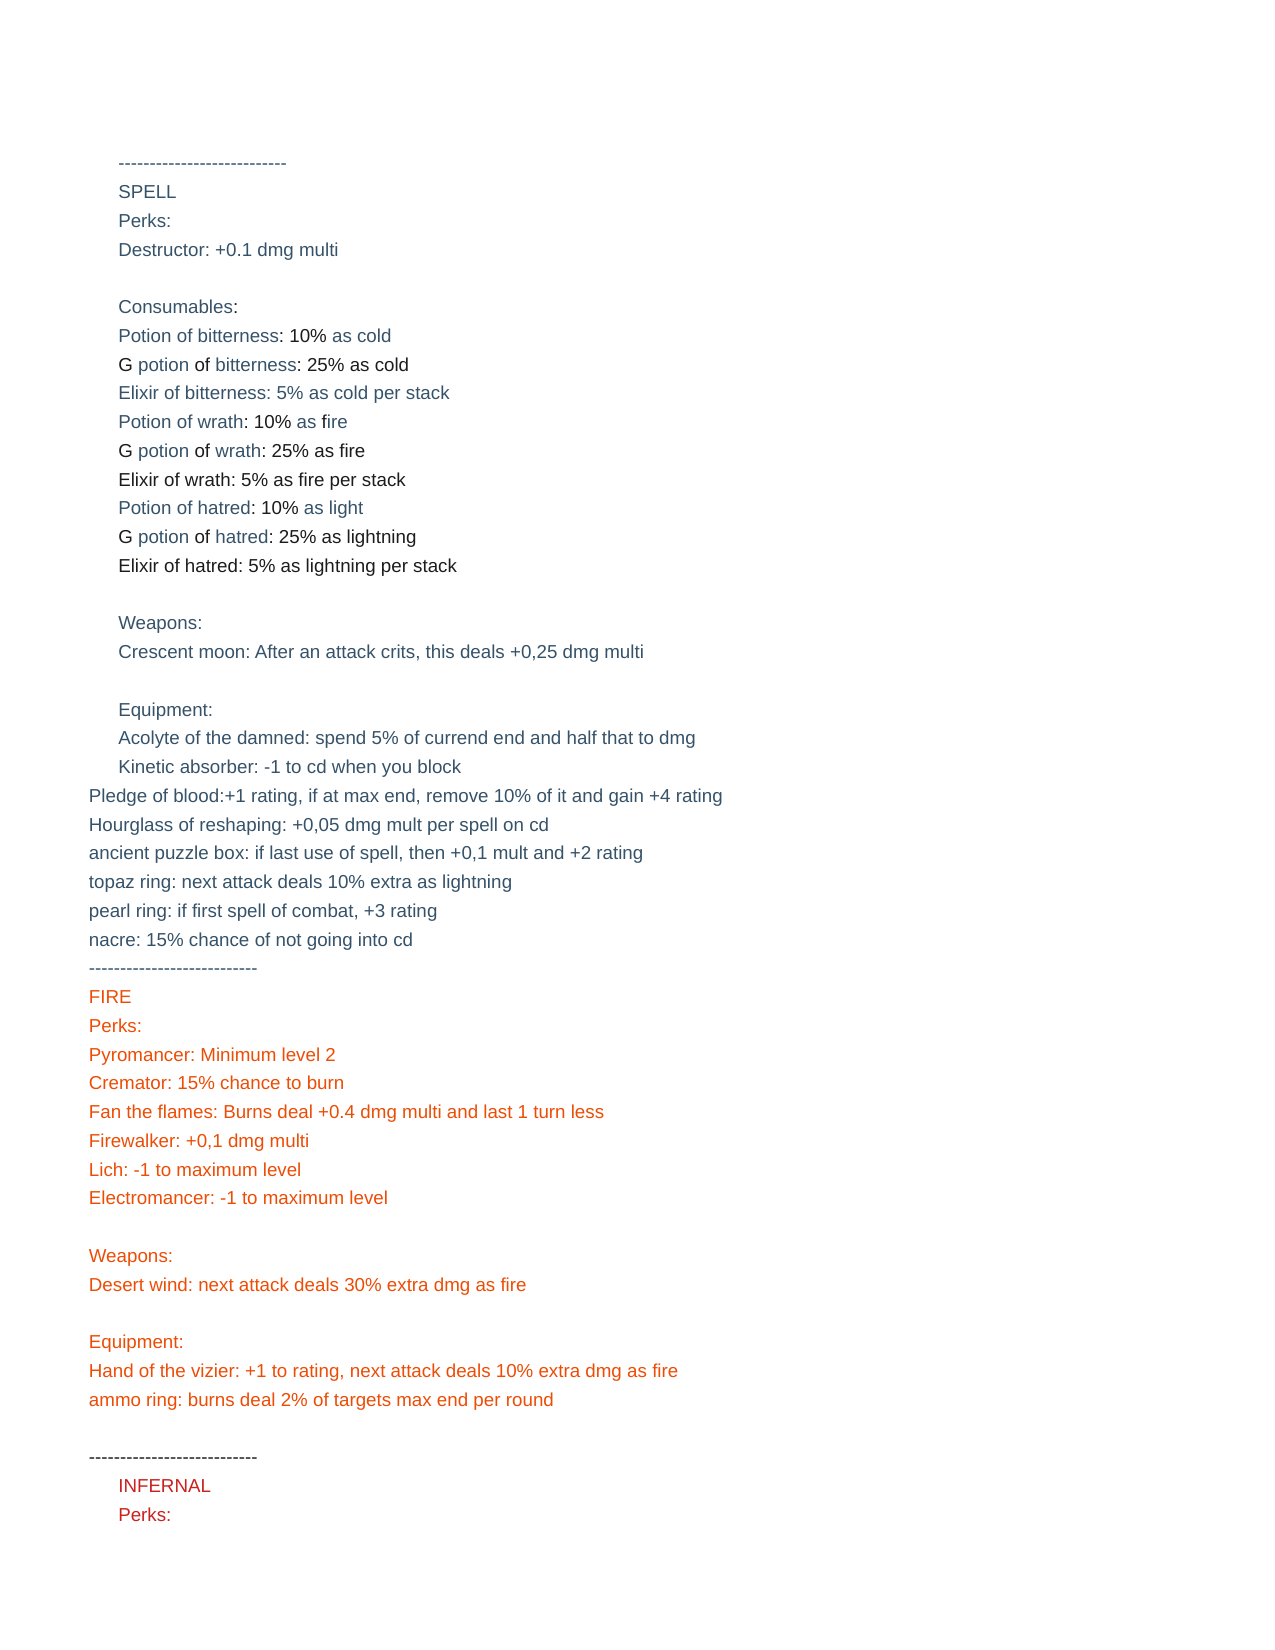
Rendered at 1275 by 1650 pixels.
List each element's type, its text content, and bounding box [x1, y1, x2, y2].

text Crescent moon: After an attack crits, this deals +0,25 dmg multi [118, 636, 1157, 664]
text Hourglass of reshaping: +0,05 dmg mult per spell on cd [89, 808, 1157, 837]
text Perks: [89, 1009, 1157, 1038]
text Lich: -1 to maximum level [89, 1153, 1157, 1182]
text Desert wind: next attack deals 30% extra dmg as fire [89, 1268, 1157, 1297]
text Cremator: 15% chance to burn [89, 1067, 1157, 1096]
text Potion of hatred: 10% as light [118, 492, 1157, 521]
text Consumables: [118, 291, 1157, 319]
text topaz ring: next attack deals 10% extra as lightning [89, 866, 1157, 894]
text Firewalker: +0,1 dmg multi [89, 1124, 1157, 1153]
text Perks: [118, 1498, 1157, 1527]
text ammo ring: burns deal 2% of targets max end per round [89, 1383, 1157, 1412]
text Fan the flames: Burns deal +0.4 dmg multi and last 1 turn less [89, 1096, 1157, 1124]
text --------------------------- SPELL Perks: Destructor: +0.1 dmg multi [118, 118, 1157, 262]
text FIRE [89, 981, 1157, 1009]
text Equipment: [89, 1326, 1157, 1354]
text nacre: 15% chance of not going into cd [89, 923, 1157, 952]
text G potion of hatred: 25% as lightning [118, 521, 1157, 549]
text --------------------------- [89, 952, 1157, 981]
text ancient puzzle box: if last use of spell, then +0,1 mult and +2 rating [89, 837, 1157, 866]
text Pyromancer: Minimum level 2 [89, 1038, 1157, 1067]
text --------------------------- [89, 1441, 1157, 1469]
text Elixir of wrath: 5% as fire per stack [118, 463, 1157, 492]
text pearl ring: if first spell of combat, +3 rating [89, 894, 1157, 923]
text Kinetic absorber: -1 to cd when you block [118, 751, 1157, 779]
text Weapons: [118, 607, 1157, 636]
text Pledge of blood:+1 rating, if at max end, remove 10% of it and gain +4 rating [89, 779, 1157, 808]
text Electromancer: -1 to maximum level [89, 1182, 1157, 1211]
text INFERNAL [118, 1469, 1157, 1498]
text G potion of bitterness: 25% as cold [118, 348, 1157, 377]
text Potion of wrath: 10% as fire [118, 406, 1157, 434]
text Acolyte of the damned: spend 5% of currend end and half that to dmg [118, 722, 1157, 751]
text Potion of bitterness: 10% as cold [118, 319, 1157, 348]
text Elixir of hatred: 5% as lightning per stack [118, 549, 1157, 578]
text Weapons: [89, 1239, 1157, 1268]
text G potion of wrath: 25% as fire [118, 434, 1157, 463]
text Elixir of bitterness: 5% as cold per stack [118, 377, 1157, 406]
text Equipment: [118, 693, 1157, 722]
text Hand of the vizier: +1 to rating, next attack deals 10% extra dmg as fire [89, 1354, 1157, 1383]
